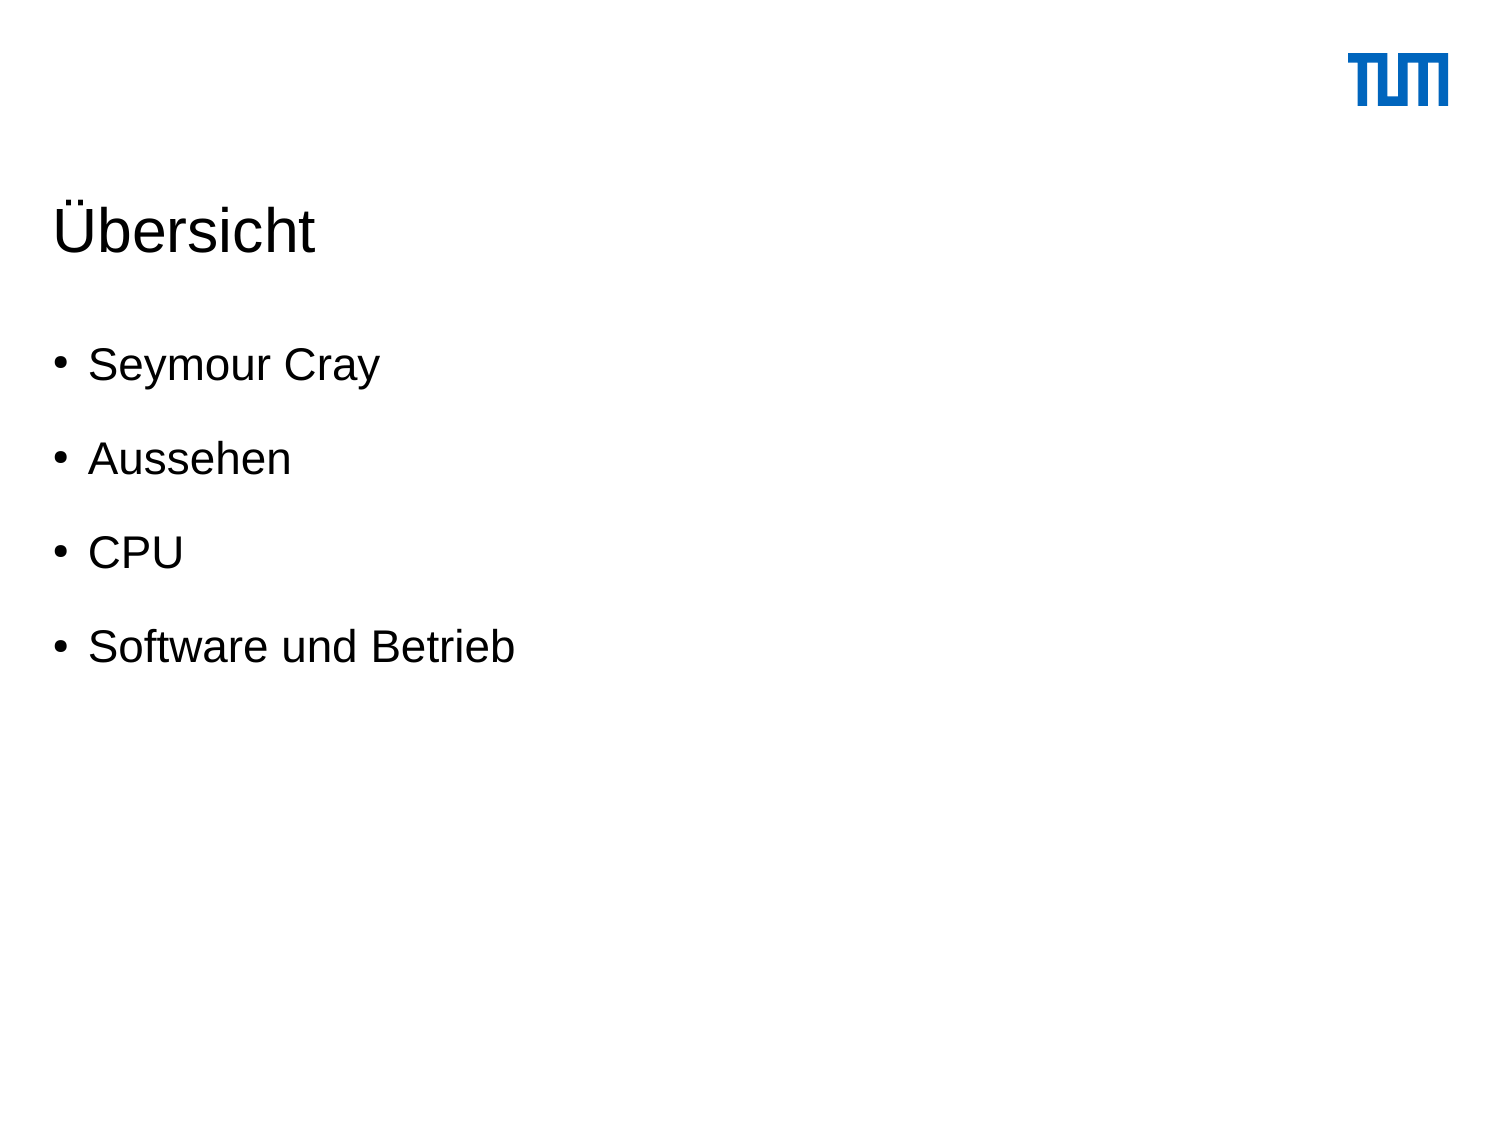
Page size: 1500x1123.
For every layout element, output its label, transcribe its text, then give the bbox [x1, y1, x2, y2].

list Seymour Cray Aussehen CPU Software und Betrieb [52, 330, 1453, 1105]
title Übersicht [52, 199, 1453, 262]
